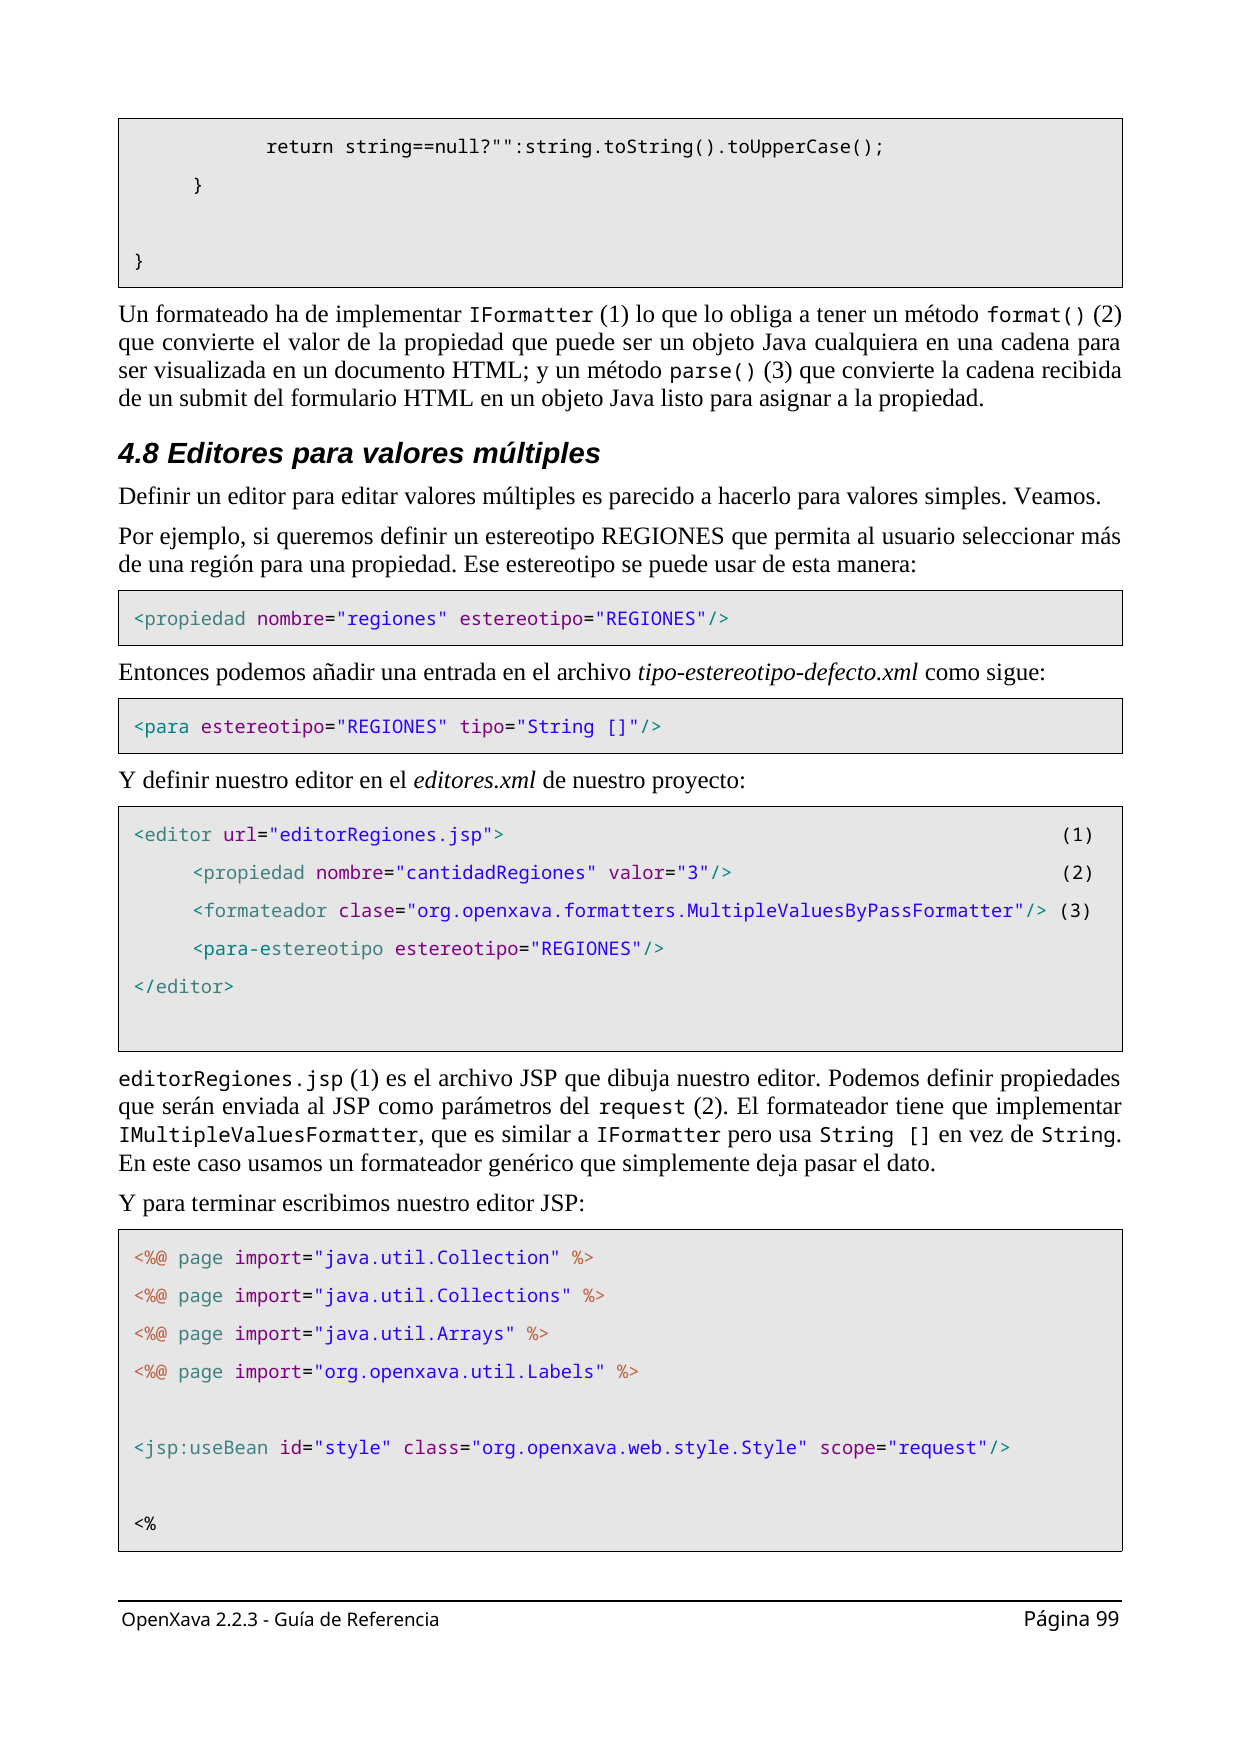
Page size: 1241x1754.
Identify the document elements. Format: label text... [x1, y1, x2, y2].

text </editor> [119, 958, 1122, 996]
text <% [119, 1495, 1122, 1551]
text <formateador clase="org.openxava.formatters.MultipleValuesByPassFormatter"/> (3) [119, 882, 1122, 920]
text <%@ page import="java.util.Collections" %> [119, 1267, 1122, 1305]
subtitle Editores para valores múltiples [118, 437, 1122, 469]
text Entonces podemos añadir una entrada en el archivo tipo-estereotipo-defecto.xml como sigue: [118, 658, 1122, 686]
text } [119, 156, 1122, 194]
text } [119, 232, 1122, 287]
text <%@ page import="org.openxava.util.Labels" %> [119, 1343, 1122, 1381]
text <propiedad nombre="cantidadRegiones" valor="3"/> (2) [119, 844, 1122, 882]
text <para estereotipo="REGIONES" tipo="String []"/> [119, 699, 1122, 753]
text <para-estereotipo estereotipo="REGIONES"/> [119, 920, 1122, 958]
text Por ejemplo, si queremos definir un estereotipo REGIONES que permita al usuario seleccionar más de una región para una propiedad. Ese estereotipo se puede usar de esta manera: [118, 522, 1122, 578]
text editorRegiones.jsp (1) es el archivo JSP que dibuja nuestro editor. Podemos definir propiedades que serán enviada al JSP como parámetros del request (2). El formateador tiene que implementar IMultipleValuesFormatter, que es similar a IFormatter pero usa String [] en vez de String. En este caso usamos un formateador genérico que simplemente deja pasar el dato. [118, 1064, 1122, 1177]
text <editor url="editorRegiones.jsp"> (1) [119, 807, 1122, 844]
text <%@ page import="java.util.Arrays" %> [119, 1305, 1122, 1343]
text Definir un editor para editar valores múltiples es parecido a hacerlo para valores simples. Veamos. [118, 482, 1122, 510]
text <jsp:useBean id="style" class="org.openxava.web.style.Style" scope="request"/> [119, 1419, 1122, 1457]
text <propiedad nombre="regiones" estereotipo="REGIONES"/> [119, 591, 1122, 645]
text Y definir nuestro editor en el editores.xml de nuestro proyecto: [118, 766, 1122, 794]
text return string==null?"":string.toString().toUpperCase(); [119, 119, 1122, 156]
text Y para terminar escribimos nuestro editor JSP: [118, 1189, 1122, 1217]
text Un formateado ha de implementar IFormatter (1) lo que lo obliga a tener un método format() (2) que convierte el valor de la propiedad que puede ser un objeto Java cualquiera en una cadena para ser visualizada en un documento HTML; y un método parse() (3) que convierte la cadena recibida de un submit del formulario HTML en un objeto Java listo para asignar a la propiedad. [118, 300, 1122, 412]
text <%@ page import="java.util.Collection" %> [119, 1230, 1122, 1267]
